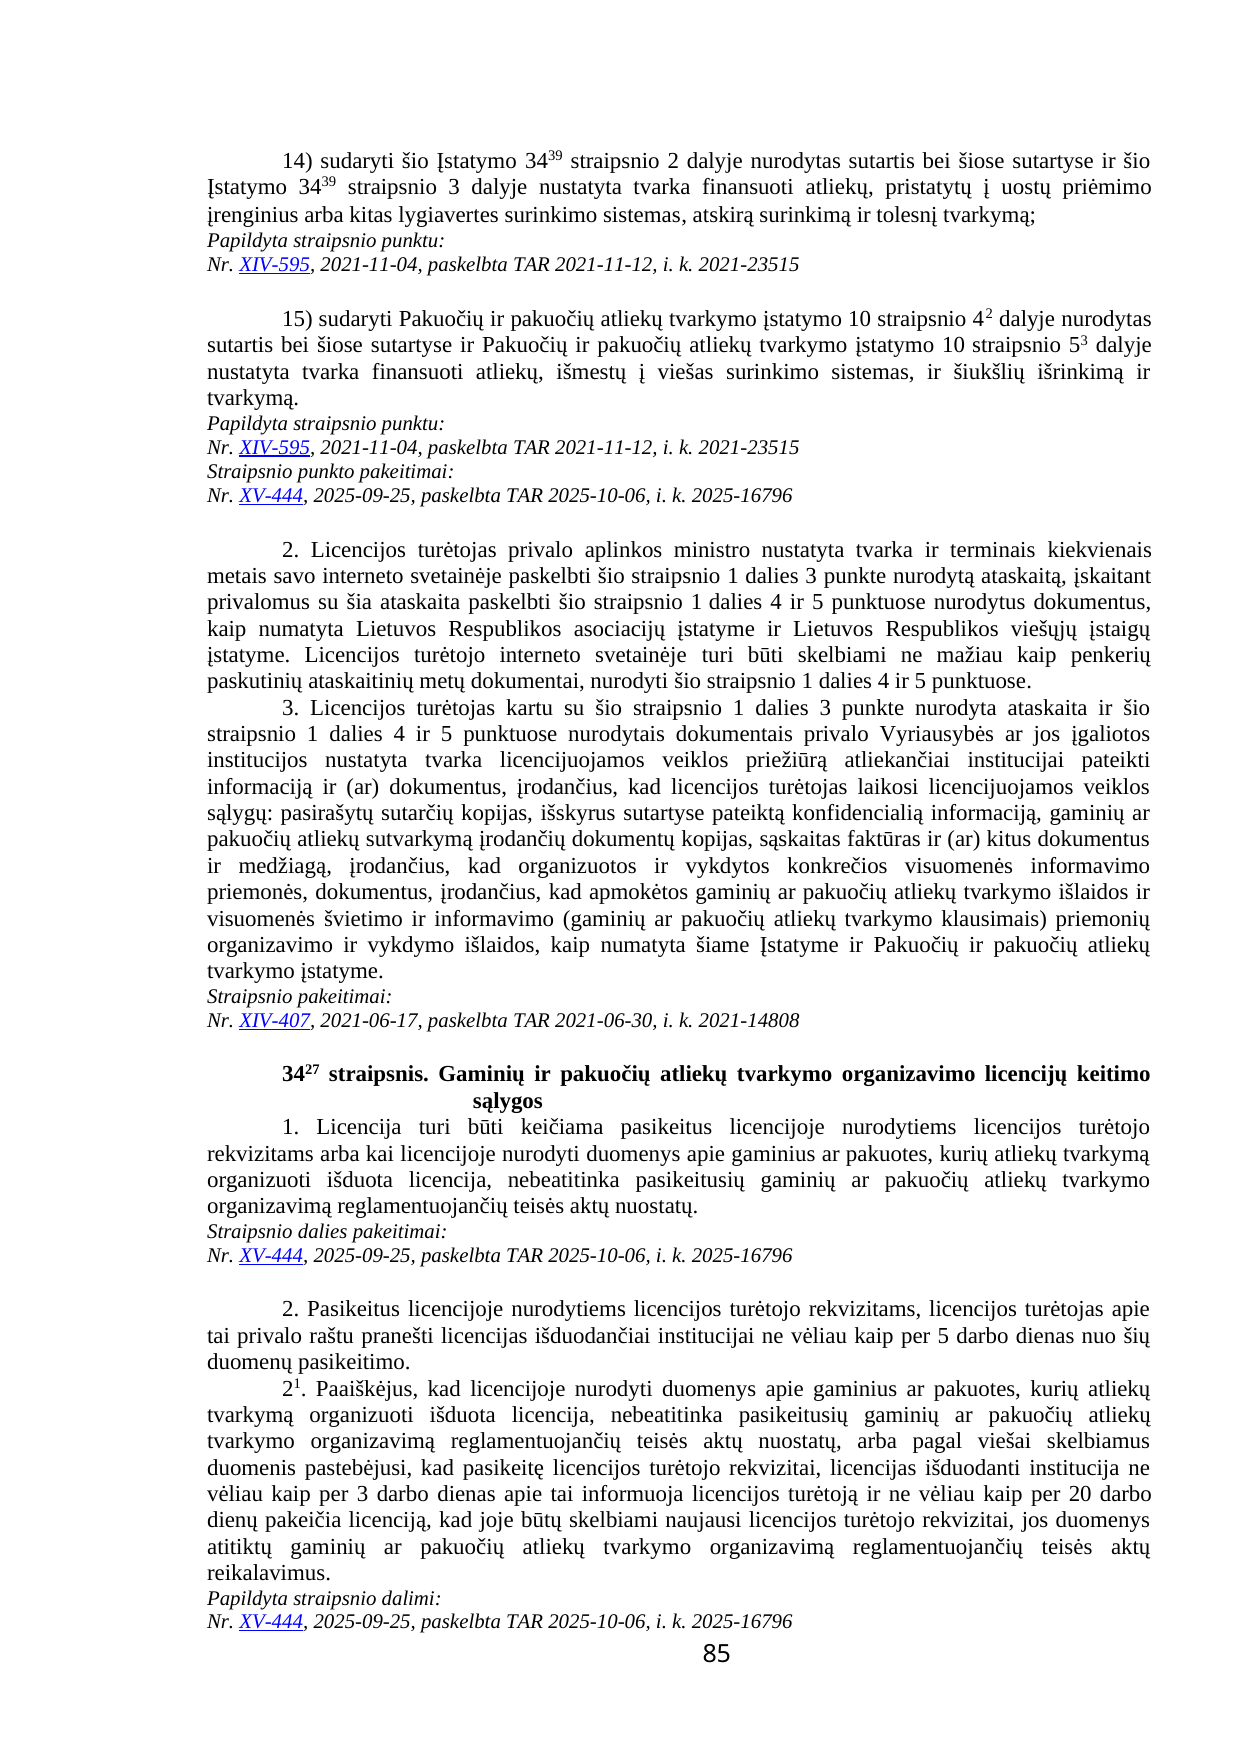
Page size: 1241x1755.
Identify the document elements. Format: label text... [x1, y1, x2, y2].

text 21. Paaiškėjus, kad licencijoje nurodyti duomenys apie gaminius ar pakuotes, kurių atliekų tvarkymą organizuoti išduota licencija, nebeatitinka pasikeitusių gaminių ar pakuočių atliekų tvarkymo organizavimą reglamentuojančių teisės aktų nuostatų, arba pagal viešai skelbiamus duomenis pastebėjusi, kad pasikeitę licencijos turėtojo rekvizitai, licencijas išduodanti institucija ne vėliau kaip per 3 darbo dienas apie tai informuoja licencijos turėtoją ir ne vėliau kaip per 20 darbo dienų pakeičia licenciją, kad joje būtų skelbiami naujausi licencijos turėtojo rekvizitai, jos duomenys atitiktų gaminių ar pakuočių atliekų tvarkymo organizavimą reglamentuojančių teisės aktų reikalavimus. [207, 1374, 1152, 1585]
text 3. Licencijos turėtojas kartu su šio straipsnio 1 dalies 3 punkte nurodyta ataskaita ir šio straipsnio 1 dalies 4 ir 5 punktuose nurodytais dokumentais privalo Vyriausybės ar jos įgaliotos institucijos nustatyta tvarka licencijuojamos veiklos priežiūrą atliekančiai institucijai pateikti informaciją ir (ar) dokumentus, įrodančius, kad licencijos turėtojas laikosi licencijuojamos veiklos sąlygų: pasirašytų sutarčių kopijas, išskyrus sutartyse pateiktą konfidencialią informaciją, gaminių ar pakuočių atliekų sutvarkymą įrodančių dokumentų kopijas, sąskaitas faktūras ir (ar) kitus dokumentus ir medžiagą, įrodančius, kad organizuotos ir vykdytos konkrečios visuomenės informavimo priemonės, dokumentus, įrodančius, kad apmokėtos gaminių ar pakuočių atliekų tvarkymo išlaidos ir visuomenės švietimo ir informavimo (gaminių ar pakuočių atliekų tvarkymo klausimais) priemonių organizavimo ir vykdymo išlaidos, kaip numatyta šiame Įstatyme ir Pakuočių ir pakuočių atliekų tvarkymo įstatyme. [207, 694, 1152, 984]
text Nr. XV-444, 2025-09-25, paskelbta TAR 2025-10-06, i. k. 2025-16796 [207, 1243, 1152, 1267]
text 3427 straipsnis. Gaminių ir pakuočių atliekų tvarkymo organizavimo licencijų keitimo sąlygos [282, 1061, 1152, 1113]
text Papildyta straipsnio punktu: [207, 228, 1152, 252]
text Nr. XIV-595, 2021-11-04, paskelbta TAR 2021-11-12, i. k. 2021-23515 [207, 435, 1152, 459]
text 15) sudaryti Pakuočių ir pakuočių atliekų tvarkymo įstatymo 10 straipsnio 42 dalyje nurodytas sutartis bei šiose sutartyse ir Pakuočių ir pakuočių atliekų tvarkymo įstatymo 10 straipsnio 53 dalyje nustatyta tvarka finansuoti atliekų, išmestų į viešas surinkimo sistemas, ir šiukšlių išrinkimą ir tvarkymą. [207, 305, 1152, 411]
text Papildyta straipsnio punktu: [207, 411, 1152, 435]
text Straipsnio dalies pakeitimai: [207, 1219, 1152, 1243]
text 1. Licencija turi būti keičiama pasikeitus licencijoje nurodytiems licencijos turėtojo rekvizitams arba kai licencijoje nurodyti duomenys apie gaminius ar pakuotes, kurių atliekų tvarkymą organizuoti išduota licencija, nebeatitinka pasikeitusių gaminių ar pakuočių atliekų tvarkymo organizavimą reglamentuojančių teisės aktų nuostatų. [207, 1113, 1152, 1219]
text 2. Licencijos turėtojas privalo aplinkos ministro nustatyta tvarka ir terminais kiekvienais metais savo interneto svetainėje paskelbti šio straipsnio 1 dalies 3 punkte nurodytą ataskaitą, įskaitant privalomus su šia ataskaita paskelbti šio straipsnio 1 dalies 4 ir 5 punktuose nurodytus dokumentus, kaip numatyta Lietuvos Respublikos asociacijų įstatyme ir Lietuvos Respublikos viešųjų įstaigų įstatyme. Licencijos turėtojo interneto svetainėje turi būti skelbiami ne mažiau kaip penkerių paskutinių ataskaitinių metų dokumentai, nurodyti šio straipsnio 1 dalies 4 ir 5 punktuose. [207, 536, 1152, 694]
text Straipsnio pakeitimai: [207, 984, 1152, 1008]
text Straipsnio punkto pakeitimai: [207, 459, 1152, 483]
text Nr. XIV-595, 2021-11-04, paskelbta TAR 2021-11-12, i. k. 2021-23515 [207, 252, 1152, 276]
text 2. Pasikeitus licencijoje nurodytiems licencijos turėtojo rekvizitams, licencijos turėtojas apie tai privalo raštu pranešti licencijas išduodančiai institucijai ne vėliau kaip per 5 darbo dienas nuo šių duomenų pasikeitimo. [207, 1296, 1152, 1374]
text Nr. XIV-407, 2021-06-17, paskelbta TAR 2021-06-30, i. k. 2021-14808 [207, 1008, 1152, 1032]
text Papildyta straipsnio dalimi: [207, 1585, 1152, 1609]
text 14) sudaryti šio Įstatymo 3439 straipsnio 2 dalyje nurodytas sutartis bei šiose sutartyse ir šio Įstatymo 3439 straipsnio 3 dalyje nustatyta tvarka finansuoti atliekų, pristatytų į uostų priėmimo įrenginius arba kitas lygiavertes surinkimo sistemas, atskirą surinkimą ir tolesnį tvarkymą; [207, 147, 1152, 228]
text Nr. XV-444, 2025-09-25, paskelbta TAR 2025-10-06, i. k. 2025-16796 [207, 1609, 1152, 1633]
text Nr. XV-444, 2025-09-25, paskelbta TAR 2025-10-06, i. k. 2025-16796 [207, 483, 1152, 507]
